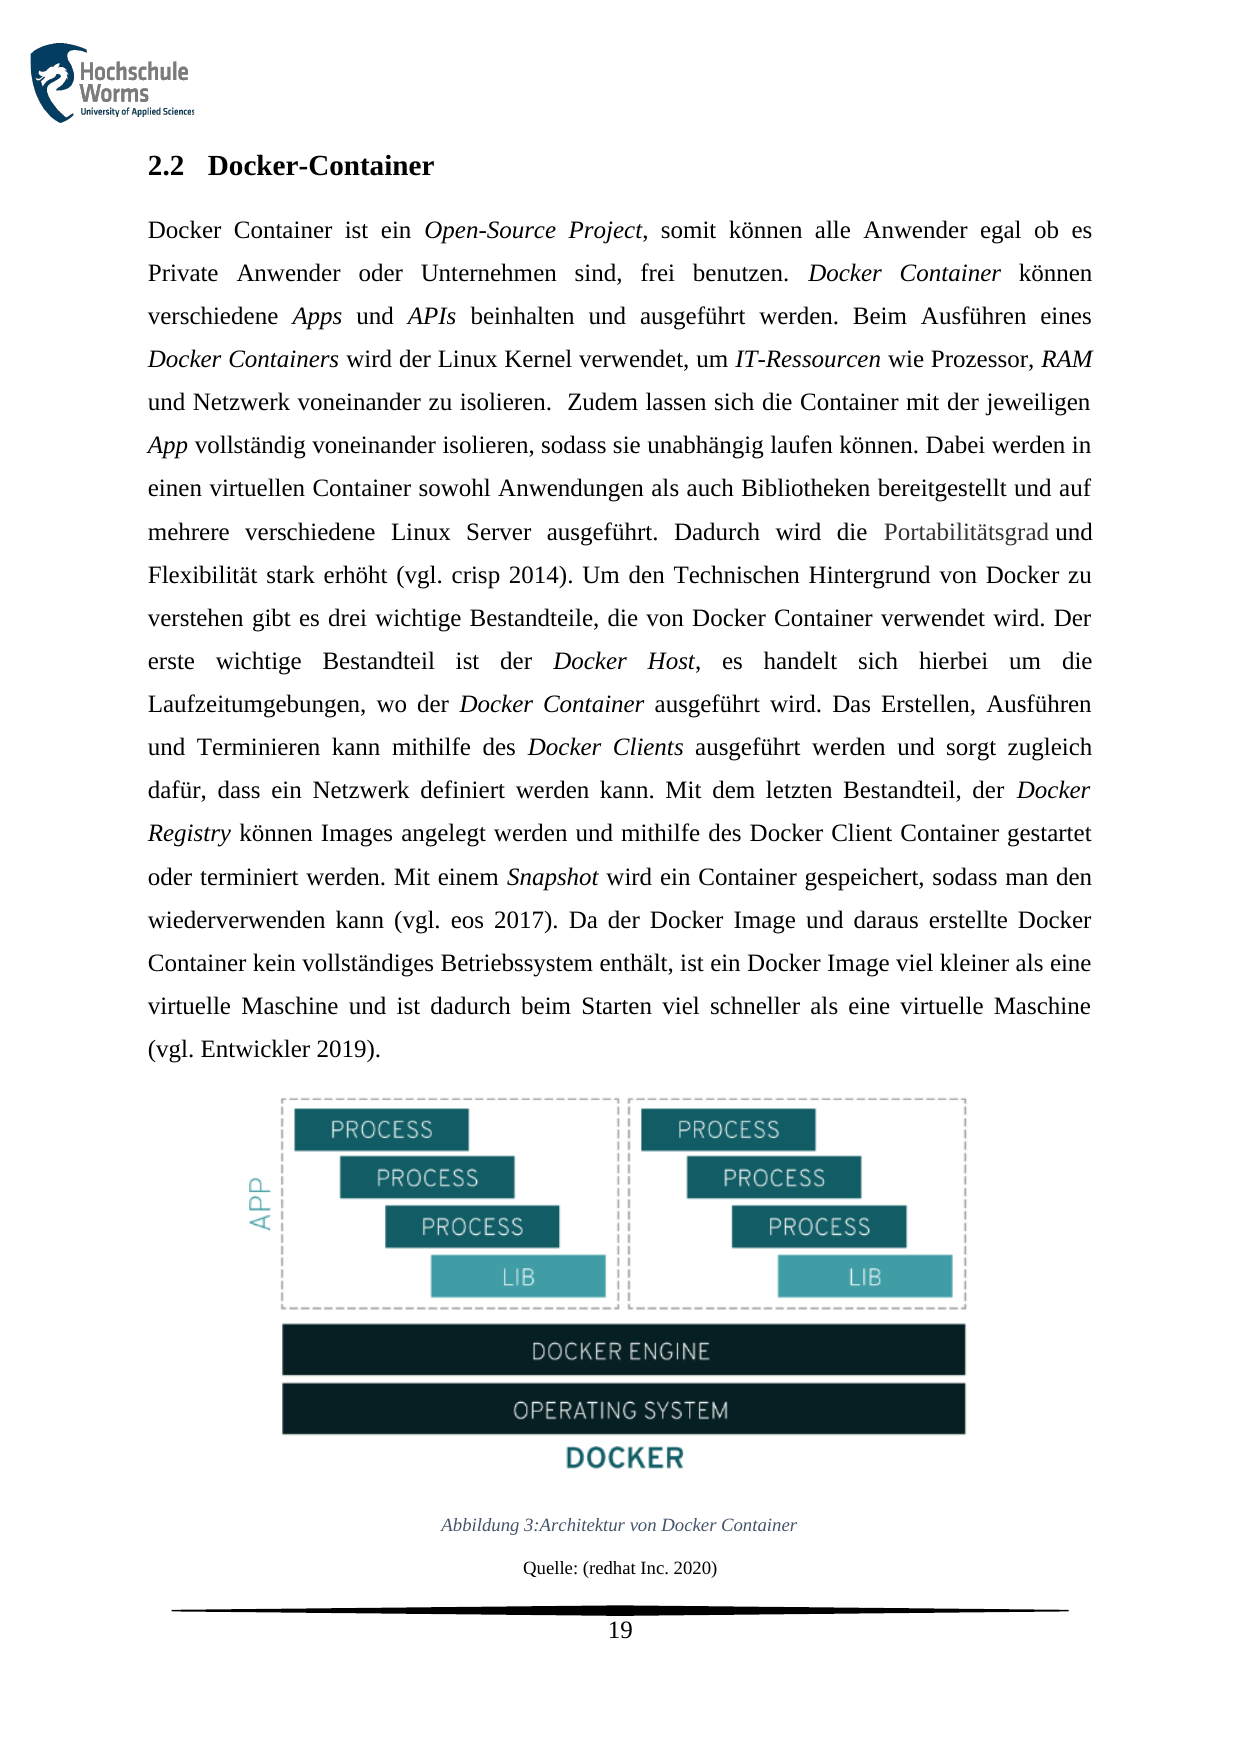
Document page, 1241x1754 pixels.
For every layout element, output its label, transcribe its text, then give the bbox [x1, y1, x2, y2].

text Quelle: (redhat Inc. 2020) [148, 1557, 1092, 1578]
subtitle Docker-Container [148, 148, 1092, 181]
text Abbildung 3:Architektur von Docker Container [148, 1514, 1092, 1536]
text Docker Container ist ein Open-Source Project, somit können alle Anwender egal ob es Private Anwender oder Unternehmen sind, frei benutzen. Docker Container können verschiedene Apps und APIs beinhalten und ausgeführt werden. Beim Ausführen eines Docker Containers wird der Linux Kernel verwendet, um IT-Ressourcen wie Prozessor, RAM und Netzwerk voneinander zu isolieren. Zudem lassen sich die Container mit der jeweiligen App vollständig voneinander isolieren, sodass sie unabhängig laufen können. Dabei werden in einen virtuellen Container sowohl Anwendungen als auch Bibliotheken bereitgestellt und auf mehrere verschiedene Linux Server ausgeführt. Dadurch wird die Portabilitätsgrad und Flexibilität stark erhöht (vgl. crisp 2014). Um den Technischen Hintergrund von Docker zu verstehen gibt es drei wichtige Bestandteile, die von Docker Container verwendet wird. Der erste wichtige Bestandteil ist der Docker Host, es handelt sich hierbei um die Laufzeitumgebungen, wo der Docker Container ausgeführt wird. Das Erstellen, Ausführen und Terminieren kann mithilfe des Docker Clients ausgeführt werden und sorgt zugleich dafür, dass ein Netzwerk definiert werden kann. Mit dem letzten Bestandteil, der Docker Registry können Images angelegt werden und mithilfe des Docker Client Container gestartet oder terminiert werden. Mit einem Snapshot wird ein Container gespeichert, sodass man den wiederverwenden kann (vgl. eos 2017). Da der Docker Image und daraus erstellte Docker Container kein vollständiges Betriebssystem enthält, ist ein Docker Image viel kleiner als eine virtuelle Maschine und ist dadurch beim Starten viel schneller als eine virtuelle Maschine (vgl. Entwickler 2019). [148, 215, 1092, 1063]
